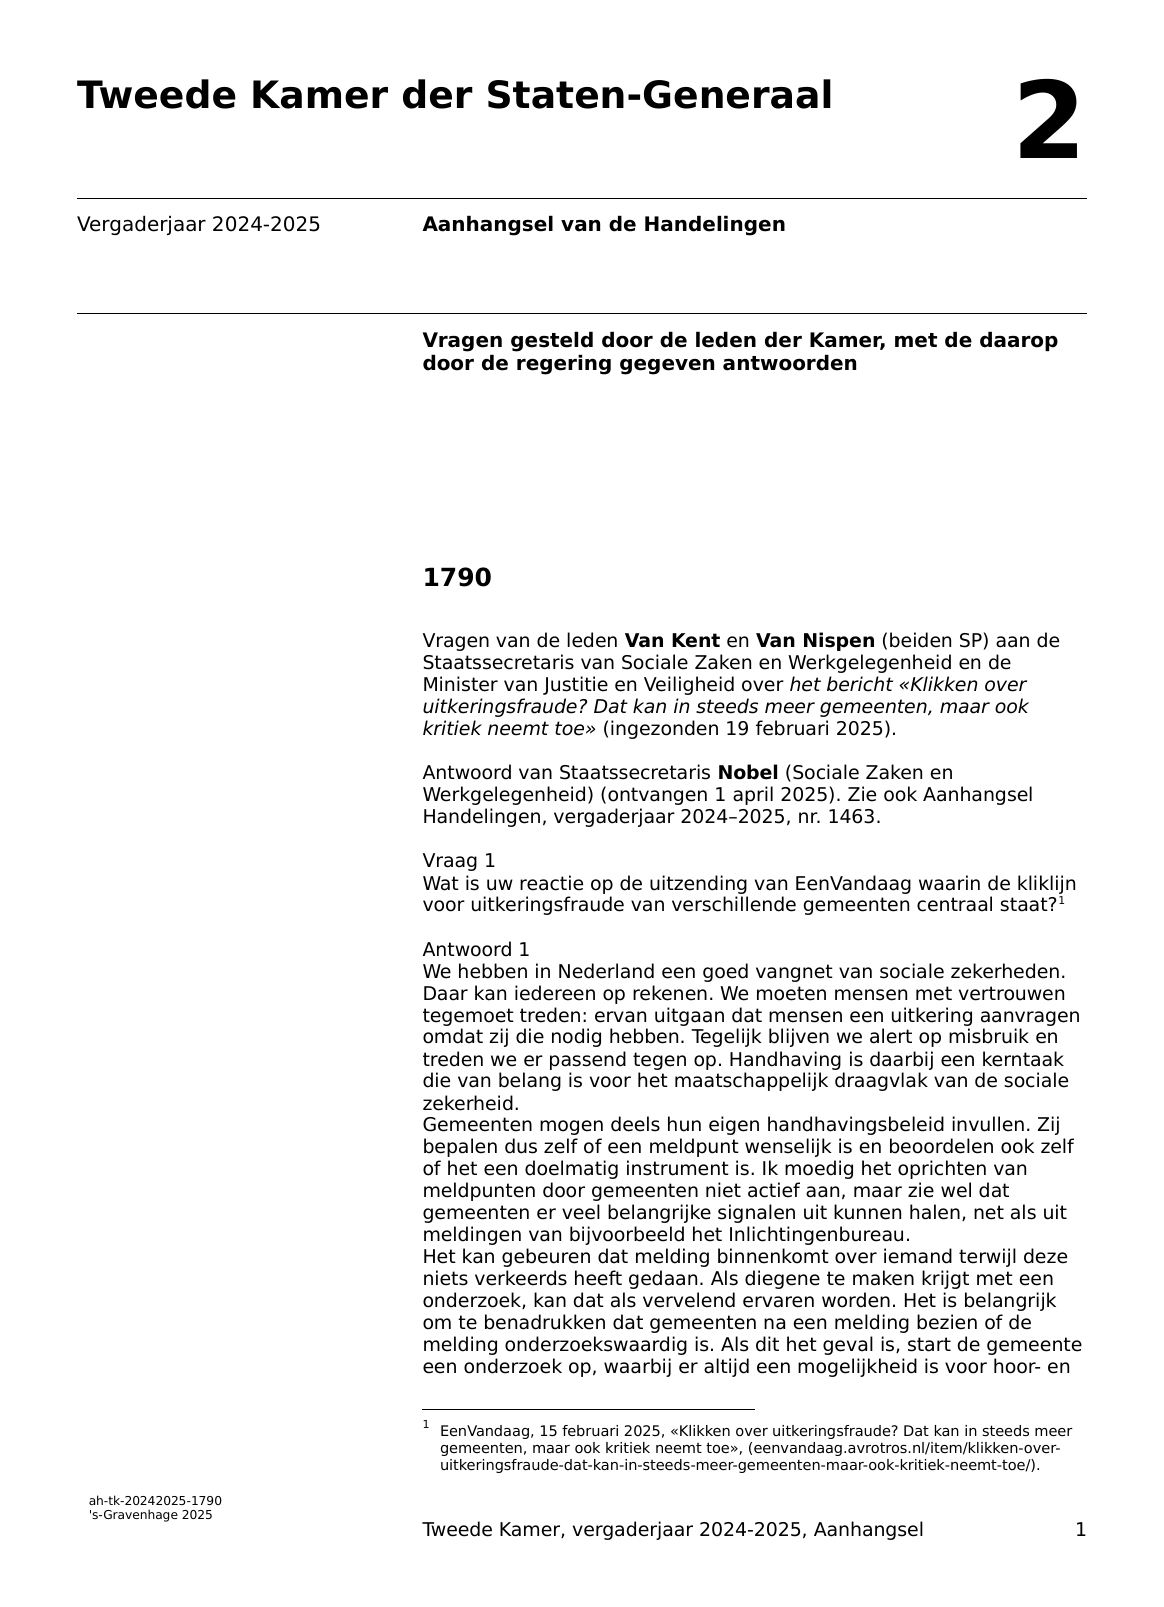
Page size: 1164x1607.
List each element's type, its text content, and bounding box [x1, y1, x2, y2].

table_header 2 [886, 59, 1087, 198]
text ah-tk-20242025-1790 [88, 1494, 323, 1508]
table_cell [77, 314, 422, 375]
text Antwoord 1 [422, 938, 1087, 961]
text 's-Gravenhage 2025 [88, 1508, 323, 1522]
text Wat is uw reactie op de uitzending van EenVandaag waarin de kliklijn voor uitkeringsfraude van verschillende gemeenten centraal staat? [422, 872, 1087, 916]
text Gemeenten mogen deels hun eigen handhavingsbeleid invullen. Zij bepalen dus zelf of een meldpunt wenselijk is en beoordelen ook zelf of het een doelmatig instrument is. Ik moedig het oprichten van meldpunten door gemeenten niet actief aan, maar zie wel dat gemeenten er veel belangrijke signalen uit kunnen halen, net als uit meldingen van bijvoorbeeld het Inlichtingenbureau. [422, 1114, 1087, 1246]
table_cell Vragen gesteld door de leden der Kamer, met de daarop door de regering gegeven antwoorden [422, 314, 1087, 375]
text 1790 [422, 563, 1087, 592]
table_cell Aanhangsel van de Handelingen [422, 199, 1087, 313]
table_cell Vergaderjaar 2024-2025 [77, 199, 422, 313]
text Antwoord van Staatssecretaris Nobel (Sociale Zaken en Werkgelegenheid) (ontvangen 1 april 2025). Zie ook Aanhangsel Handelingen, vergaderjaar 2024–2025, nr. 1463. [422, 762, 1087, 828]
text Het kan gebeuren dat melding binnenkomt over iemand terwijl deze niets verkeerds heeft gedaan. Als diegene te maken krijgt met een onderzoek, kan dat als vervelend ervaren worden. Het is belangrijk om te benadrukken dat gemeenten na een melding bezien of de melding onderzoekswaardig is. Als dit het geval is, start de gemeente een onderzoek op, waarbij er altijd een mogelijkheid is voor hoor- en [422, 1246, 1087, 1378]
text Vraag 1 [422, 850, 1087, 872]
text We hebben in Nederland een goed vangnet van sociale zekerheden. Daar kan iedereen op rekenen. We moeten mensen met vertrouwen tegemoet treden: ervan uitgaan dat mensen een uitkering aanvragen omdat zij die nodig hebben. Tegelijk blijven we alert op misbruik en treden we er passend tegen op. Handhaving is daarbij een kerntaak die van belang is voor het maatschappelijk draagvlak van de sociale zekerheid. [422, 961, 1087, 1114]
table_header Tweede Kamer der Staten-Generaal [77, 59, 886, 198]
text Vragen van de leden Van Kent en Van Nispen (beiden SP) aan de Staatssecretaris van Sociale Zaken en Werkgelegenheid en de Minister van Justitie en Veiligheid over het bericht «Klikken over uitkeringsfraude? Dat kan in steeds meer gemeenten, maar ook kritiek neemt toe» (ingezonden 19 februari 2025). [422, 630, 1087, 740]
text EenVandaag, 15 februari 2025, «Klikken over uitkeringsfraude? Dat kan in steeds meer gemeenten, maar ook kritiek neemt toe», (eenvandaag.avrotros.nl/item/klikken-over-uitkeringsfraude-dat-kan-in-steeds-meer-gemeenten-maar-ook-kritiek-neemt-toe/). [422, 1418, 1087, 1474]
